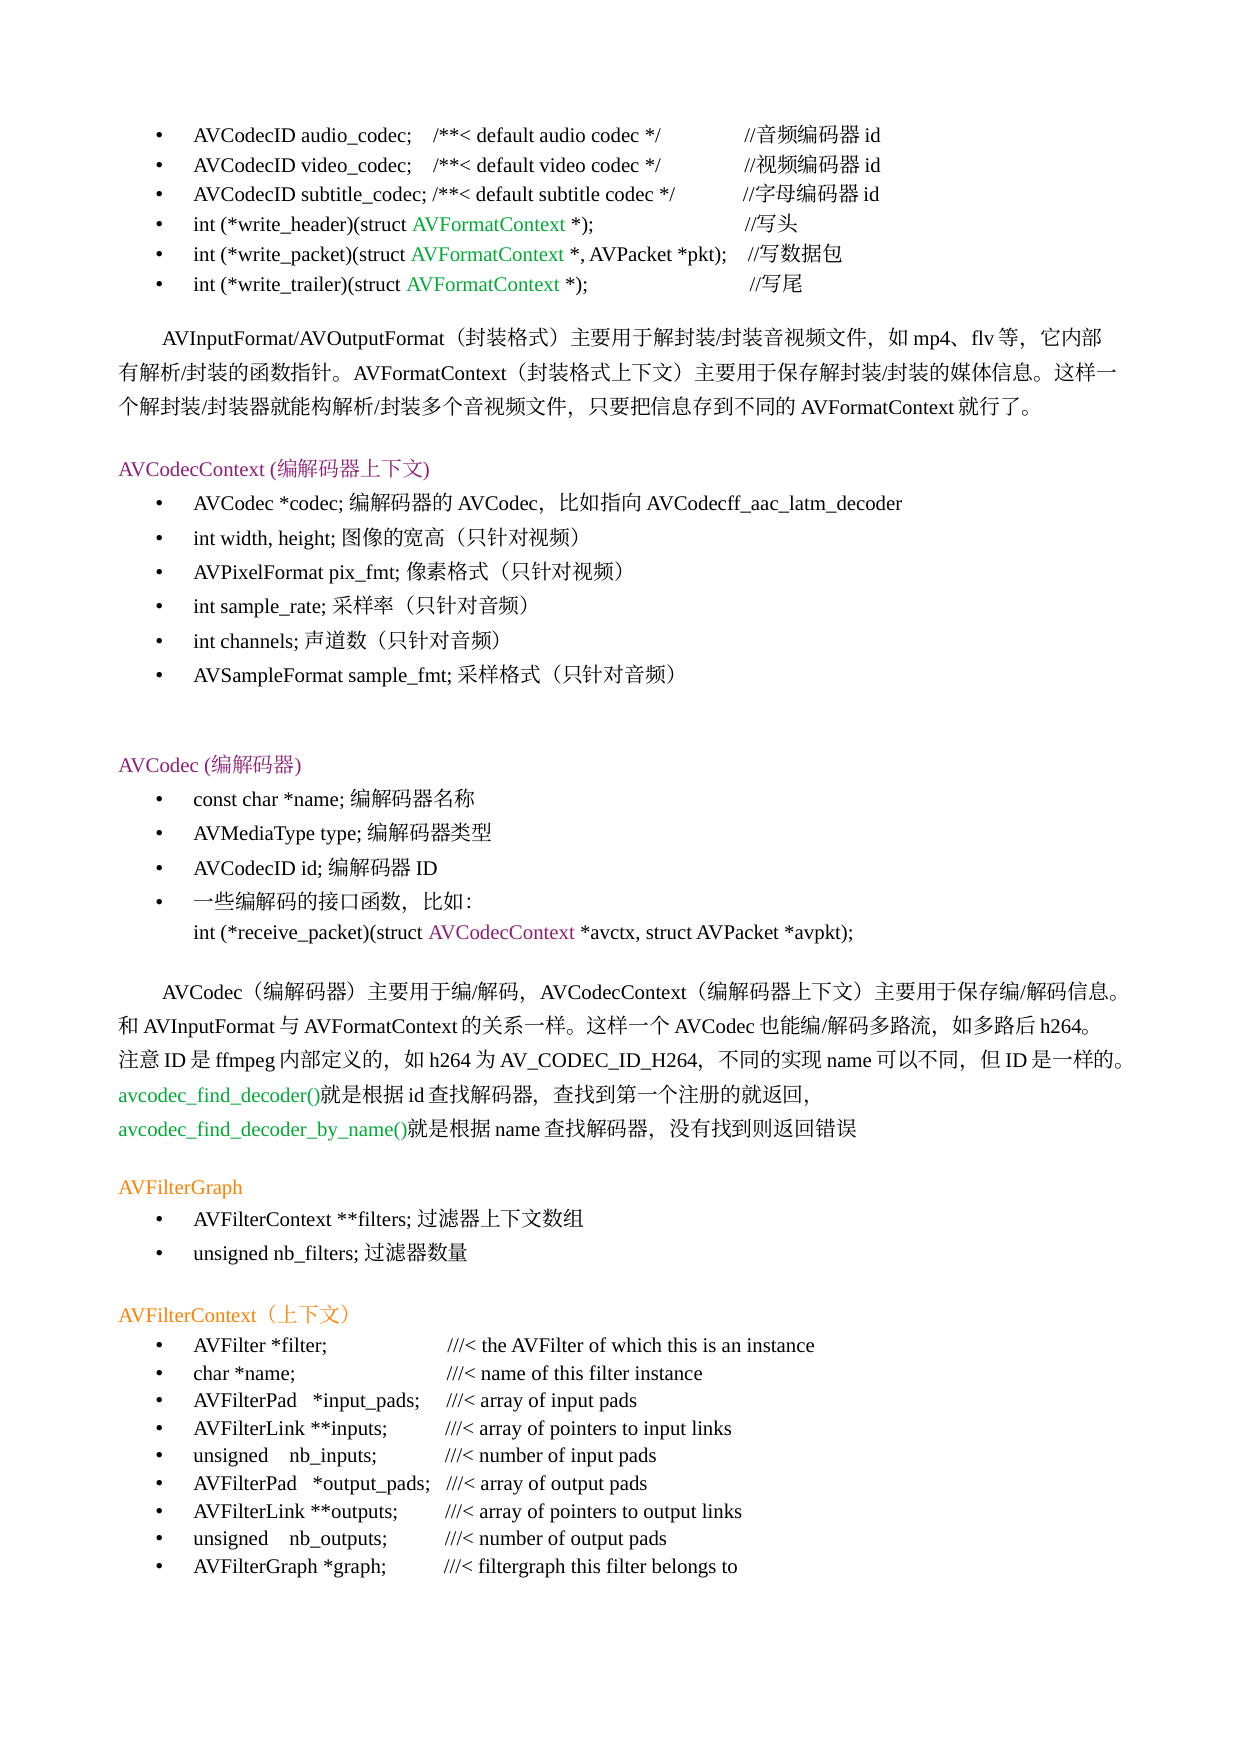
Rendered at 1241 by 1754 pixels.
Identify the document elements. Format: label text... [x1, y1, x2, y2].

list AVFilterContext **filters; 过滤器上下文数组 [156, 1202, 1122, 1232]
list int (*write_header)(struct AVFormatContext *); //写头 [156, 208, 1122, 238]
list unsigned nb_outputs; ///< number of output pads [156, 1526, 1122, 1550]
text AVInputFormat/AVOutputFormat（封装格式）主要用于解封装/封装音视频文件，如mp4、flv等，它内部有解析/封装的函数指针。AVFormatContext（封装格式上下文）主要用于保存解封装/封装的媒体信息。这样一个解封装/封装器就能构解析/封装多个音视频文件，只要把信息存到不同的AVFormatContext就行了。 [118, 322, 1122, 420]
text 注意ID是ffmpeg内部定义的，如h264为AV_CODEC_ID_H264，不同的实现name可以不同，但ID是一样的。avcodec_find_decoder()就是根据id查找解码器，查找到第一个注册的就返回， [118, 1044, 1122, 1108]
list AVFilterGraph *graph; ///< filtergraph this filter belongs to [156, 1554, 1122, 1578]
list int channels; 声道数（只针对音频） [156, 624, 1122, 654]
list AVMediaType type; 编解码器类型 [156, 817, 1122, 847]
list AVCodecID id; 编解码器ID [156, 851, 1122, 881]
list int (*write_trailer)(struct AVFormatContext *); //写尾 [156, 268, 1122, 297]
list AVCodec *codec; 编解码器的AVCodec，比如指向AVCodecff_aac_latm_decoder [156, 487, 1122, 517]
list int sample_rate; 采样率（只针对音频） [156, 590, 1122, 620]
text AVFilterGraph [118, 1175, 1122, 1199]
list AVCodecID video_codec; /**< default video codec */ //视频编码器id [156, 148, 1122, 178]
list unsigned nb_filters; 过滤器数量 [156, 1237, 1122, 1267]
text AVCodec（编解码器）主要用于编/解码，AVCodecContext（编解码器上下文）主要用于保存编/解码信息。和AVInputFormat与AVFormatContext的关系一样。这样一个AVCodec也能编/解码多路流，如多路后h264。 [118, 975, 1122, 1039]
list int (*receive_packet)(struct AVCodecContext *avctx, struct AVPacket *avpkt); [156, 920, 1122, 944]
text AVCodec (编解码器) [118, 748, 1122, 778]
text AVCodecContext (编解码器上下文) [118, 452, 1122, 482]
list int width, height; 图像的宽高（只针对视频） [156, 521, 1122, 551]
list char *name; ///< name of this filter instance [156, 1361, 1122, 1385]
list AVCodecID subtitle_codec; /**< default subtitle codec */ //字母编码器id [156, 178, 1122, 208]
text avcodec_find_decoder_by_name()就是根据name查找解码器，没有找到则返回错误 [118, 1113, 1122, 1143]
list AVFilterLink **inputs; ///< array of pointers to input links [156, 1416, 1122, 1440]
list unsigned nb_inputs; ///< number of input pads [156, 1443, 1122, 1467]
list const char *name; 编解码器名称 [156, 782, 1122, 812]
text AVFilterContext（上下文） [118, 1299, 1122, 1328]
list AVFilterPad *output_pads; ///< array of output pads [156, 1471, 1122, 1495]
list AVFilterLink **outputs; ///< array of pointers to output links [156, 1499, 1122, 1523]
list AVPixelFormat pix_fmt; 像素格式（只针对视频） [156, 555, 1122, 585]
list int (*write_packet)(struct AVFormatContext *, AVPacket *pkt); //写数据包 [156, 238, 1122, 268]
list AVSampleFormat sample_fmt; 采样格式（只针对音频） [156, 658, 1122, 688]
list AVFilterPad *input_pads; ///< array of input pads [156, 1388, 1122, 1412]
list AVFilter *filter; ///< the AVFilter of which this is an instance [156, 1333, 1122, 1357]
list 一些编解码的接口函数，比如： [156, 886, 1122, 916]
list AVCodecID audio_codec; /**< default audio codec */ //音频编码器id [156, 118, 1122, 148]
